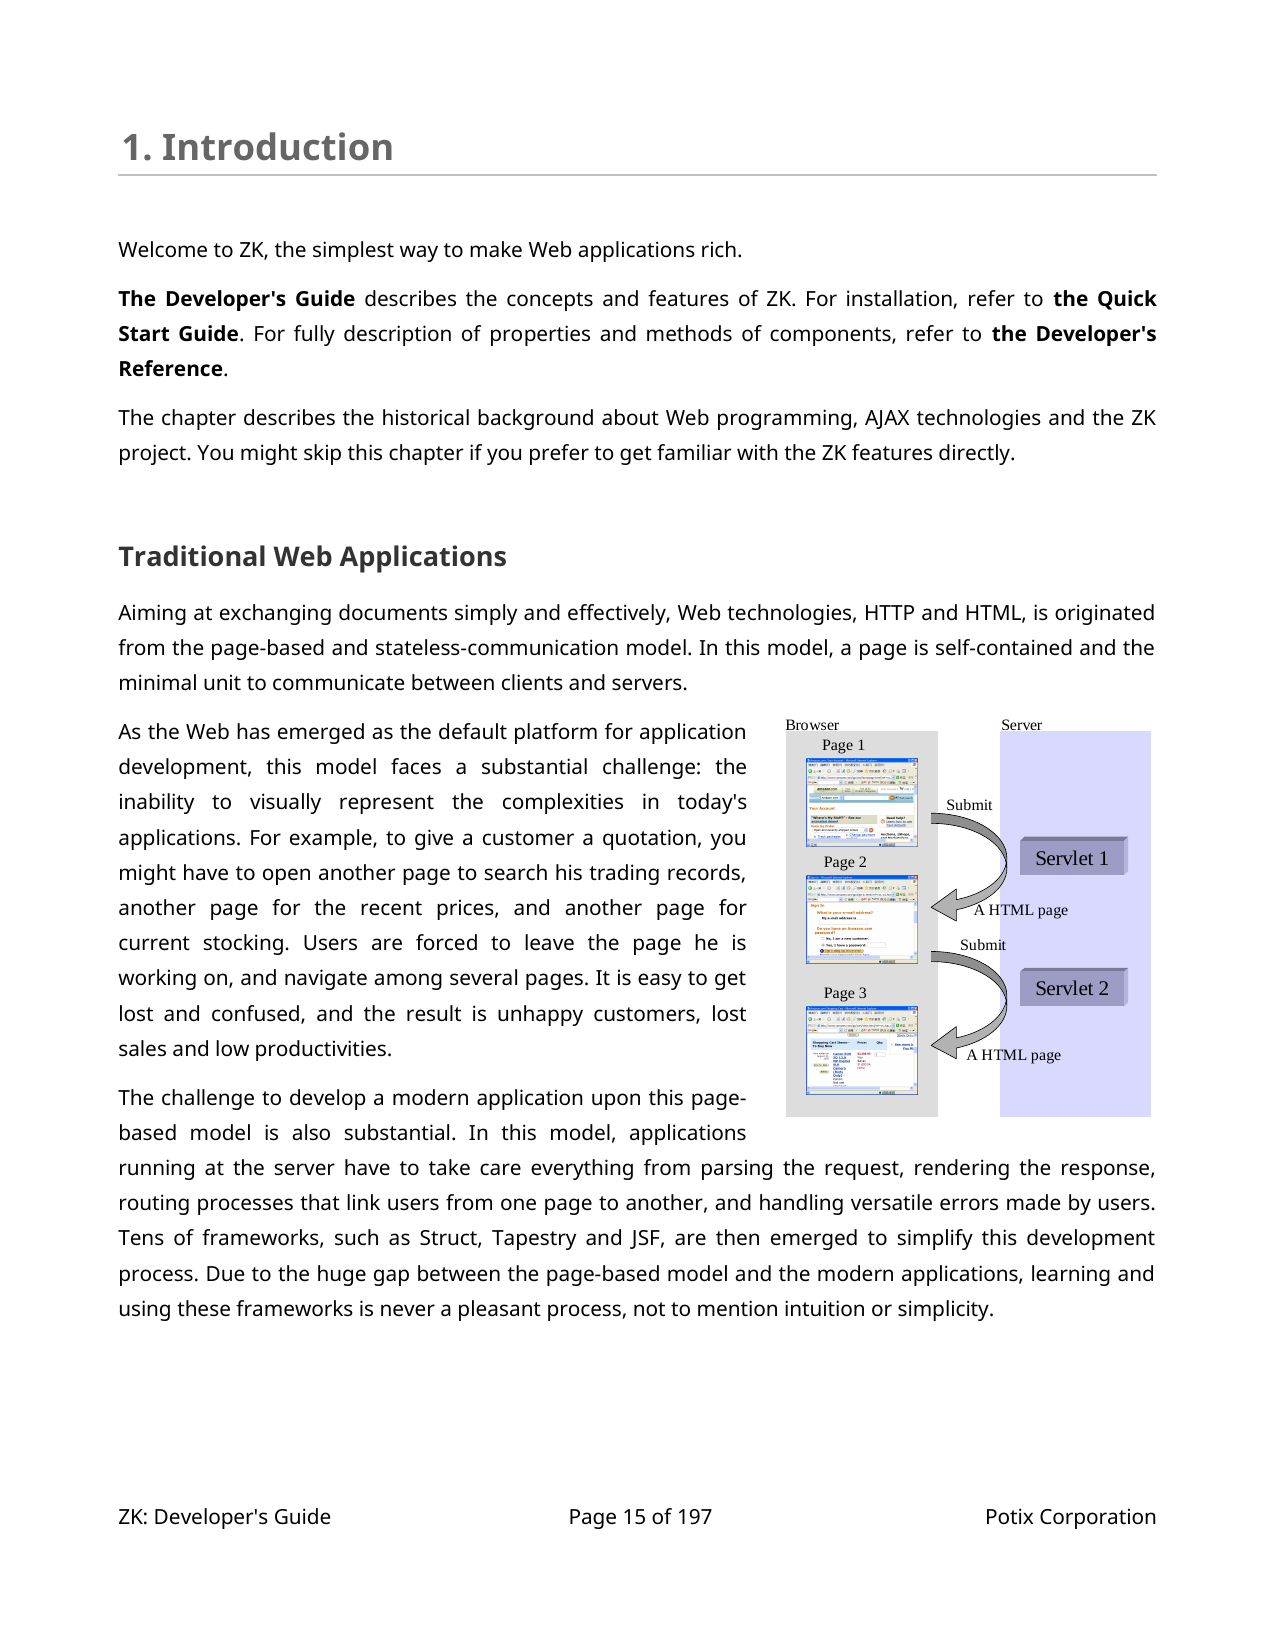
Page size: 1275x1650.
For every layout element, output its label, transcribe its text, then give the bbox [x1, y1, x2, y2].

text Welcome to ZK, the simplest way to make Web applications rich. [118, 235, 1157, 263]
text The chapter describes the historical background about Web programming, AJAX technologies and the ZK project. You might skip this chapter if you prefer to get familiar with the ZK features directly. [118, 403, 1157, 466]
text The Developer's Guide describes the concepts and features of ZK. For installation, refer to the Quick Start Guide. For fully description of properties and methods of components, refer to the Developer's Reference. [118, 284, 1157, 382]
text The challenge to develop a modern application upon this page-based model is also substantial. In this model, applications running at the server have to take care everything from parsing the request, rendering the response, routing processes that link users from one page to another, and handling versatile errors made by users. Tens of frameworks, such as Struct, Tapestry and JSF, are then emerged to simplify this development process. Due to the huge gap between the page-based model and the modern applications, learning and using these frameworks is never a pleasant process, not to mention intuition or simplicity. [118, 1083, 1157, 1322]
subtitle 1. Introduction [118, 118, 1157, 174]
text As the Web has emerged as the default platform for application development, this model faces a substantial challenge: the inability to visually represent the complexities in today's applications. For example, to give a customer a quotation, you might have to open another page to search his trading records, another page for the recent prices, and another page for current stocking. Users are forced to leave the page he is working on, and navigate among several pages. It is easy to get lost and confused, and the result is unhappy customers, lost sales and low productivities. [118, 717, 1157, 1062]
subtitle Traditional Web Applications [118, 537, 1157, 574]
text Aiming at exchanging documents simply and effectively, Web technologies, HTTP and HTML, is originated from the page-based and stateless-communication model. In this model, a page is self-contained and the minimal unit to communicate between clients and servers. [118, 598, 1157, 696]
